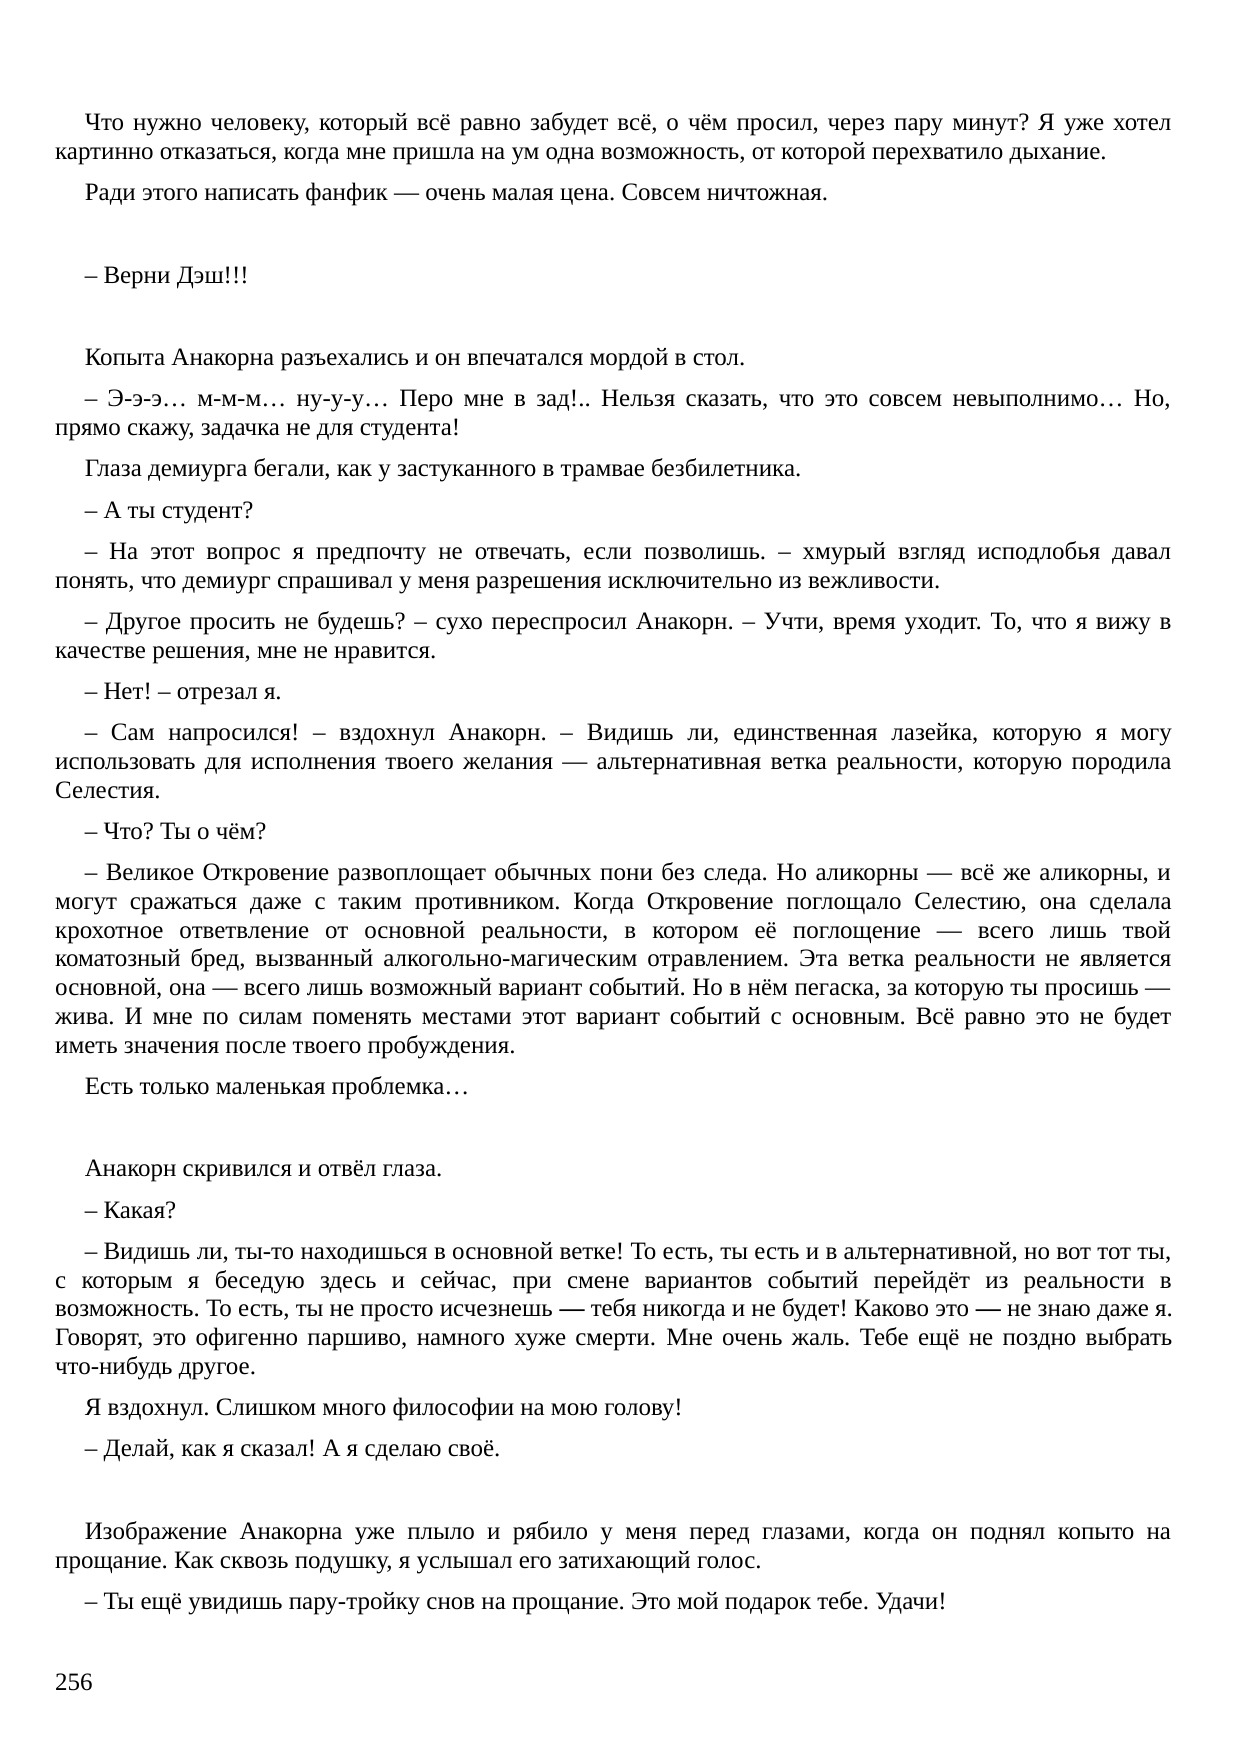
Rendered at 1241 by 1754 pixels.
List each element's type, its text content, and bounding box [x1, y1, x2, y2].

text – Э-э-э… м-м-м… ну-у-у… Перо мне в зад!.. Нельзя сказать, что это совсем невыполнимо… Но, прямо скажу, задачка не для студента! [55, 383, 1173, 441]
text – Видишь ли, ты-то находишься в основной ветке! То есть, ты есть и в альтернативной, но вот тот ты, с которым я беседую здесь и сейчас, при смене вариантов событий перейдёт из реальности в возможность. То есть, ты не просто исчезнешь — тебя никогда и не будет! Каково это — не знаю даже я. Говорят, это офигенно паршиво, намного хуже смерти. Мне очень жаль. Тебе ещё не поздно выбрать что-нибудь другое. [55, 1236, 1173, 1380]
text – Что? Ты о чём? [55, 816, 1173, 845]
text Есть только маленькая проблемка… [55, 1071, 1173, 1100]
text Что нужно человеку, который всё равно забудет всё, о чём просил, через пару минут? Я уже хотел картинно отказаться, когда мне пришла на ум одна возможность, от которой перехватило дыхание. [55, 107, 1173, 165]
text Глаза демиурга бегали, как у застуканного в трамвае безбилетника. [55, 453, 1173, 482]
text – На этот вопрос я предпочту не отвечать, если позволишь. – хмурый взгляд исподлобья давал понять, что демиург спрашивал у меня разрешения исключительно из вежливости. [55, 536, 1173, 593]
text – Сам напросился! – вздохнул Анакорн. – Видишь ли, единственная лазейка, которую я могу использовать для исполнения твоего желания — альтернативная ветка реальности, которую породила Селестия. [55, 717, 1173, 803]
text Я вздохнул. Слишком много философии на мою голову! [55, 1392, 1173, 1421]
text Ради этого написать фанфик — очень малая цена. Совсем ничтожная. [55, 177, 1173, 206]
text – А ты студент? [55, 495, 1173, 523]
text – Другое просить не будешь? – сухо переспросил Анакорн. – Учти, время уходит. То, что я вижу в качестве решения, мне не нравится. [55, 606, 1173, 663]
text Изображение Анакорна уже плыло и рябило у меня перед глазами, когда он поднял копыто на прощание. Как сквозь подушку, я услышал его затихающий голос. [55, 1516, 1173, 1573]
text Копыта Анакорна разъехались и он впечатался мордой в стол. [55, 342, 1173, 371]
text – Нет! – отрезал я. [55, 676, 1173, 705]
text – Делай, как я сказал! А я сделаю своё. [55, 1433, 1173, 1462]
text Анакорн скривился и отвёл глаза. [55, 1153, 1173, 1182]
text – Ты ещё увидишь пару-тройку снов на прощание. Это мой подарок тебе. Удачи! [55, 1586, 1173, 1615]
text – Великое Откровение развоплощает обычных пони без следа. Но аликорны — всё же аликорны, и могут сражаться даже с таким противником. Когда Откровение поглощало Селестию, она сделала крохотное ответвление от основной реальности, в котором её поглощение — всего лишь твой коматозный бред, вызванный алкогольно-магическим отравлением. Эта ветка реальности не является основной, она — всего лишь возможный вариант событий. Но в нём пегаска, за которую ты просишь — жива. И мне по силам поменять местами этот вариант событий с основным. Всё равно это не будет иметь значения после твоего пробуждения. [55, 857, 1173, 1058]
text – Какая? [55, 1195, 1173, 1223]
text – Верни Дэш!!! [55, 260, 1173, 288]
